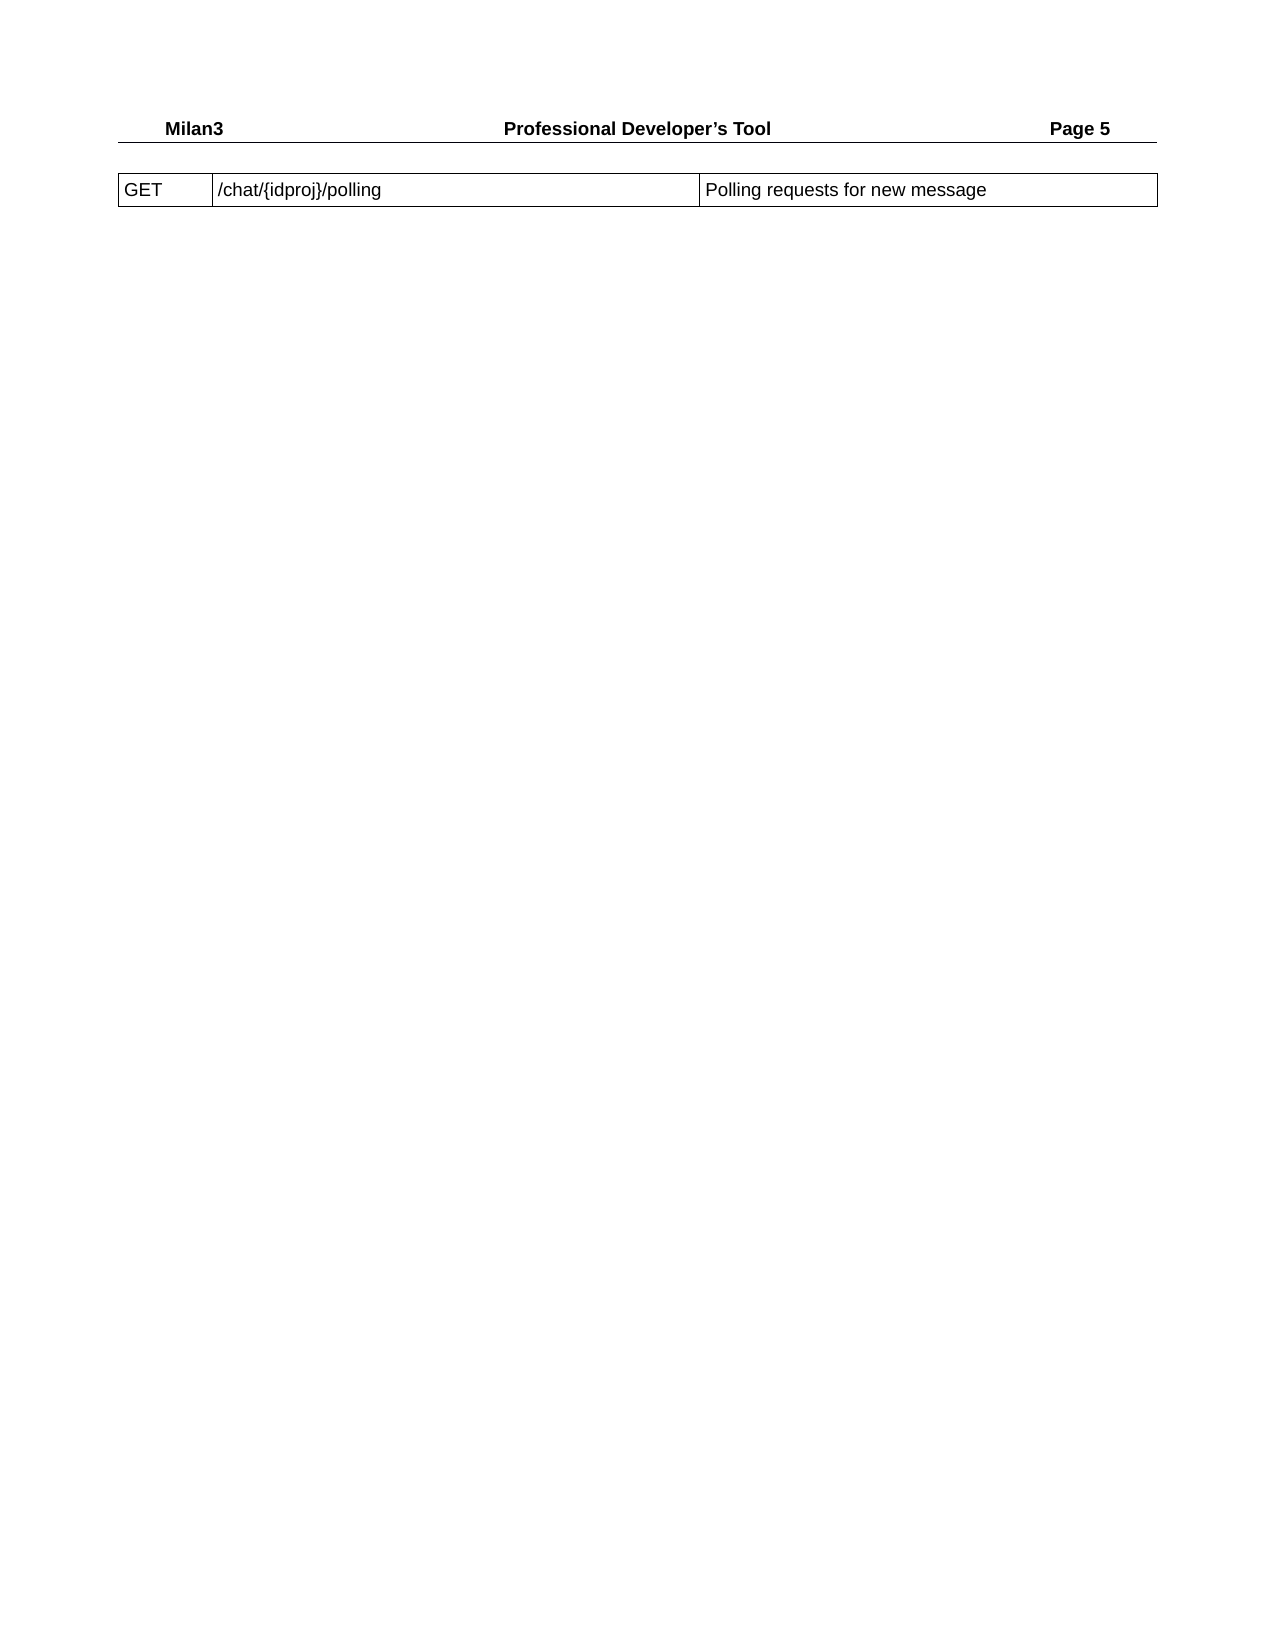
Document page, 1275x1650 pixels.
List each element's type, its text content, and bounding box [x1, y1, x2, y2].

table_cell GET [119, 174, 212, 206]
table_cell Polling requests for new message [700, 174, 1157, 206]
table_cell /chat/{idproj}/polling [213, 174, 699, 206]
